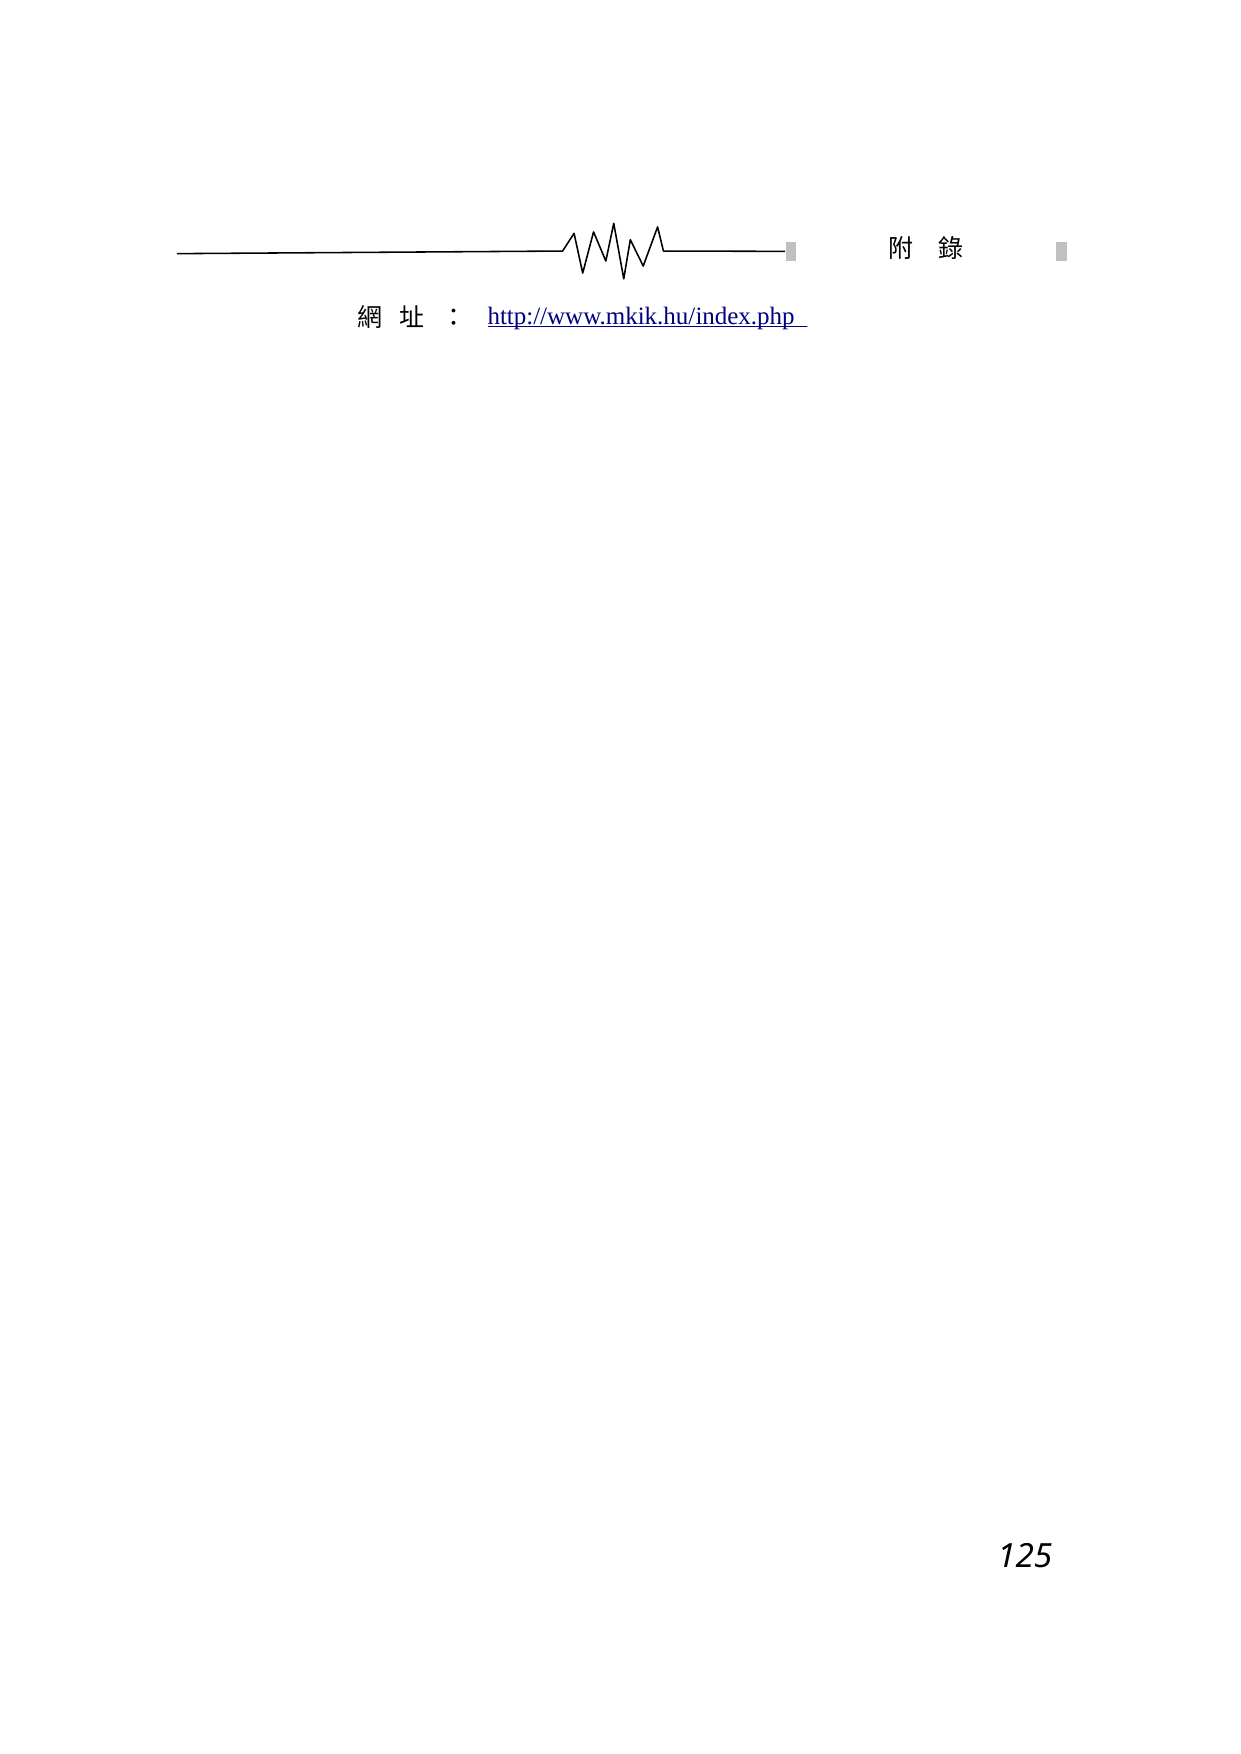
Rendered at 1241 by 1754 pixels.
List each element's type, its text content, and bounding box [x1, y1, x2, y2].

text 網址：http://www.mkik.hu/index.php [330, 273, 1058, 336]
